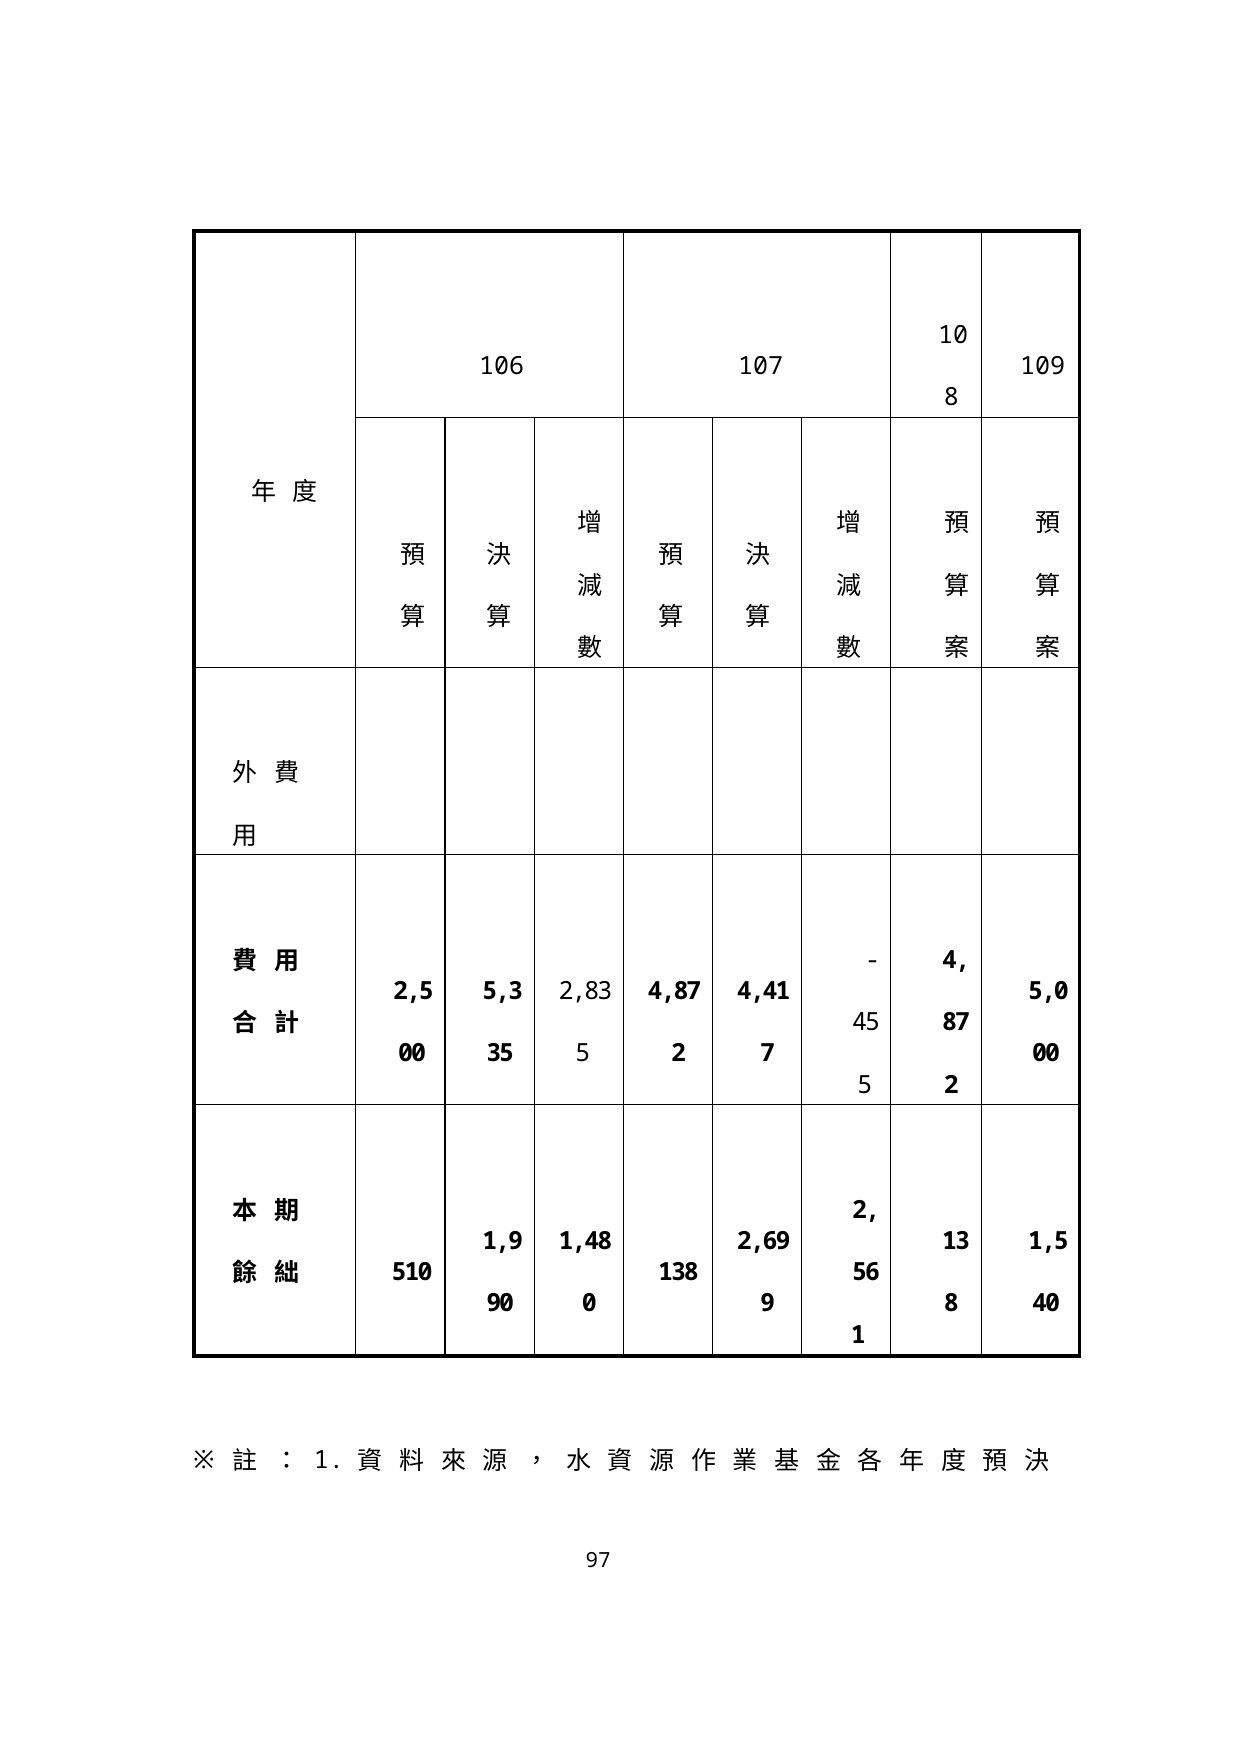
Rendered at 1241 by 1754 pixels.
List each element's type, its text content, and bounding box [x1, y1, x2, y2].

table_cell 2,835 [535, 855, 623, 1104]
table_cell 2,500 [356, 855, 444, 1104]
table_cell 4,872 [624, 855, 712, 1104]
table_cell 5,000 [982, 855, 1078, 1104]
table_cell 510 [356, 1105, 444, 1354]
table_cell - [802, 668, 890, 854]
table_cell 1,990 [446, 1105, 534, 1354]
table_cell 外費用 [196, 668, 355, 854]
table_cell 5,335 [446, 855, 534, 1104]
table_header 106 [356, 233, 623, 417]
table_cell 預算 [624, 418, 712, 667]
table_cell 預算案 [891, 418, 981, 667]
table_cell 1,540 [982, 1105, 1078, 1354]
table_cell 4,872 [891, 855, 981, 1104]
table_cell [535, 668, 623, 854]
table_cell 138 [891, 1105, 981, 1354]
table_cell 增減數 [535, 418, 623, 667]
table_cell 2,561 [802, 1105, 890, 1354]
table_cell 4,417 [713, 855, 801, 1104]
table_cell 增減數 [802, 418, 890, 667]
table_cell - [982, 668, 1078, 854]
table_cell - [356, 668, 444, 854]
table_header 109 [982, 233, 1078, 417]
text ※註：1.資料來源，水資源作業基金各年度預決 [183, 1417, 1058, 1479]
table_cell 費用合計 [196, 855, 355, 1104]
table_cell 1,480 [535, 1105, 623, 1354]
table_cell 決算 [446, 418, 534, 667]
table_header 年度 [196, 233, 355, 667]
table_header 107 [624, 233, 890, 417]
table_cell 預算 [356, 418, 444, 667]
table_cell [446, 668, 534, 854]
table_header 108 [891, 233, 981, 417]
table_cell - [624, 668, 712, 854]
table_cell - [713, 668, 801, 854]
table_cell 決算 [713, 418, 801, 667]
table_cell 138 [624, 1105, 712, 1354]
table_cell 2,699 [713, 1105, 801, 1354]
table_cell - [891, 668, 981, 854]
table_cell -455 [802, 855, 890, 1104]
table_cell 本期餘絀 [196, 1105, 355, 1354]
table_cell 預算案 [982, 418, 1078, 667]
